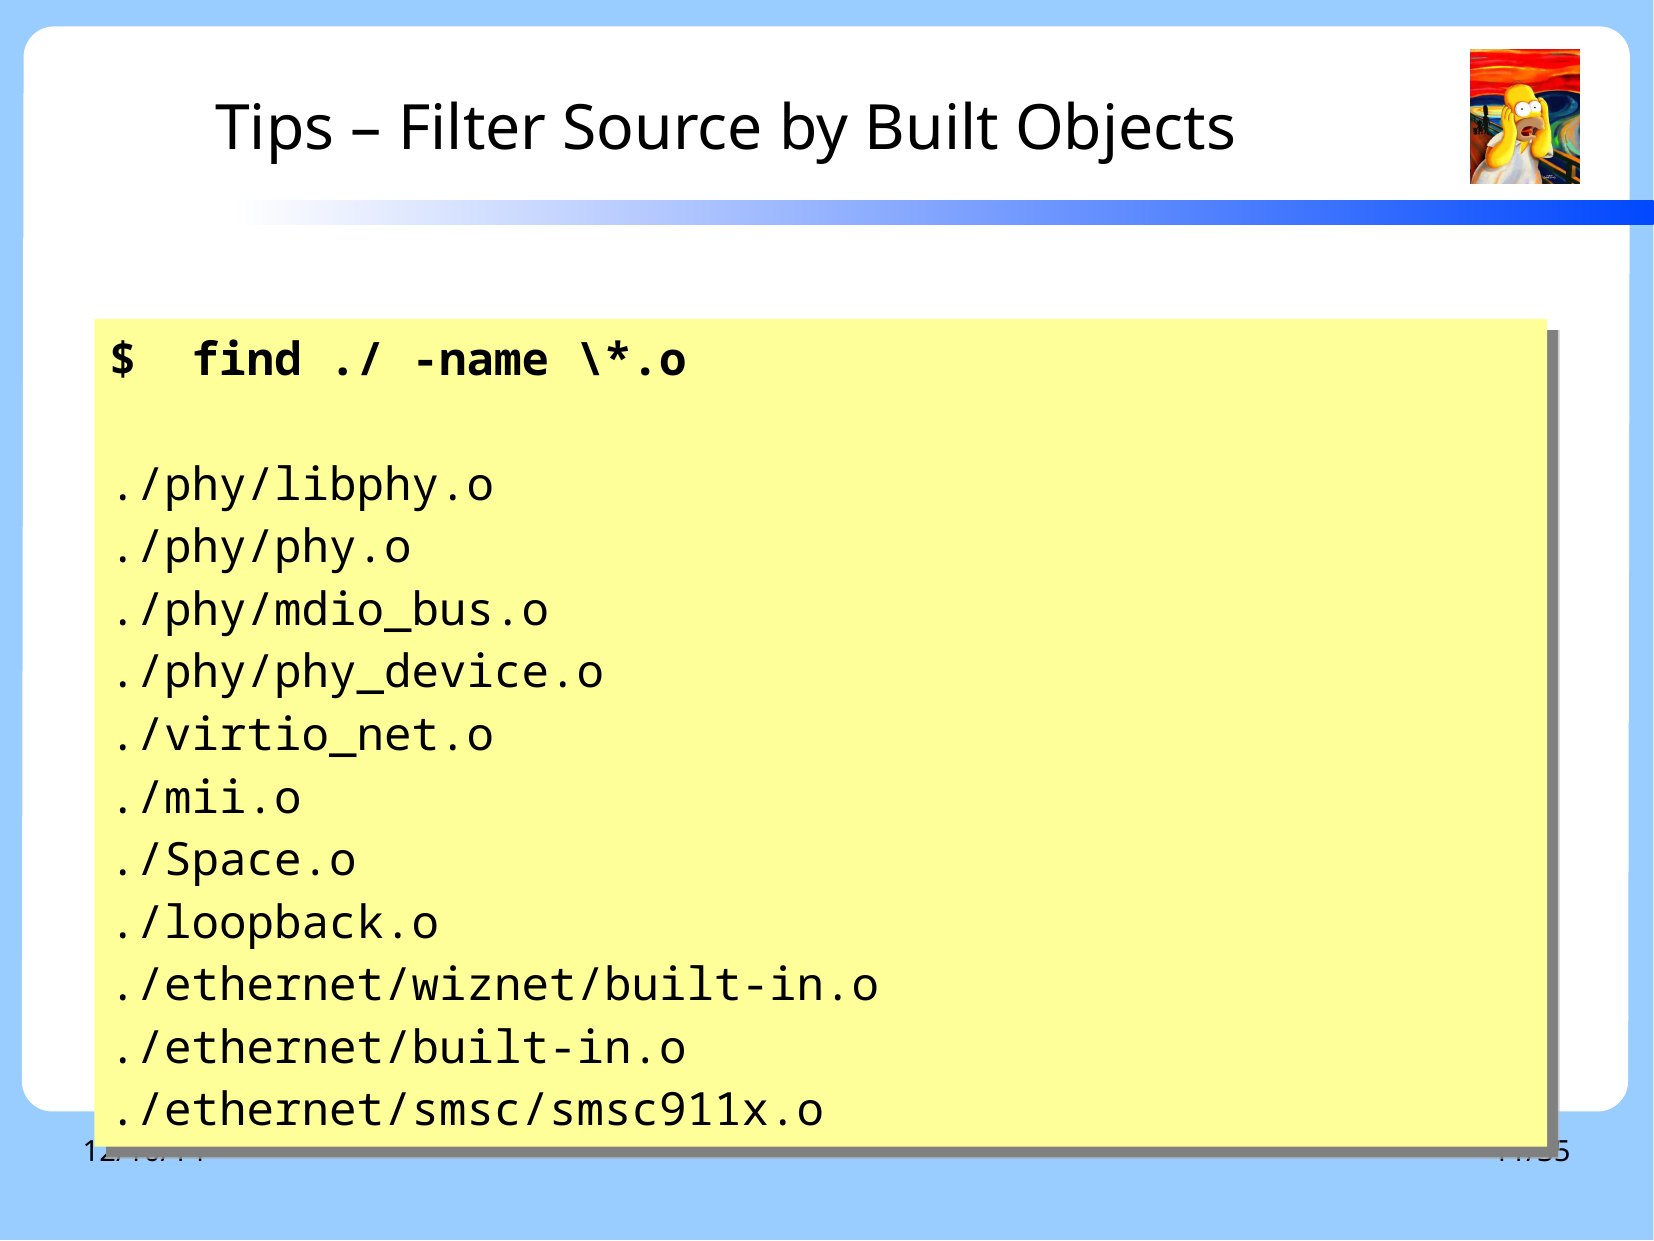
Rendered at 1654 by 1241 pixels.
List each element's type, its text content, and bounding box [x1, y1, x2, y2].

title Tips – Filter Source by Built Objects [82, 49, 1371, 201]
text_box $ find ./ -name \*.o ./phy/libphy.o ./phy/phy.o ./phy/mdio_bus.o ./phy/phy_device.o ./virtio_net.o ./mii.o ./Space.o ./loopback.o ./ethernet/wiznet/built-in.o ./ethernet/built-in.o ./ethernet/smsc/smsc911x.o [94, 318, 1548, 1034]
picture [1470, 49, 1580, 184]
